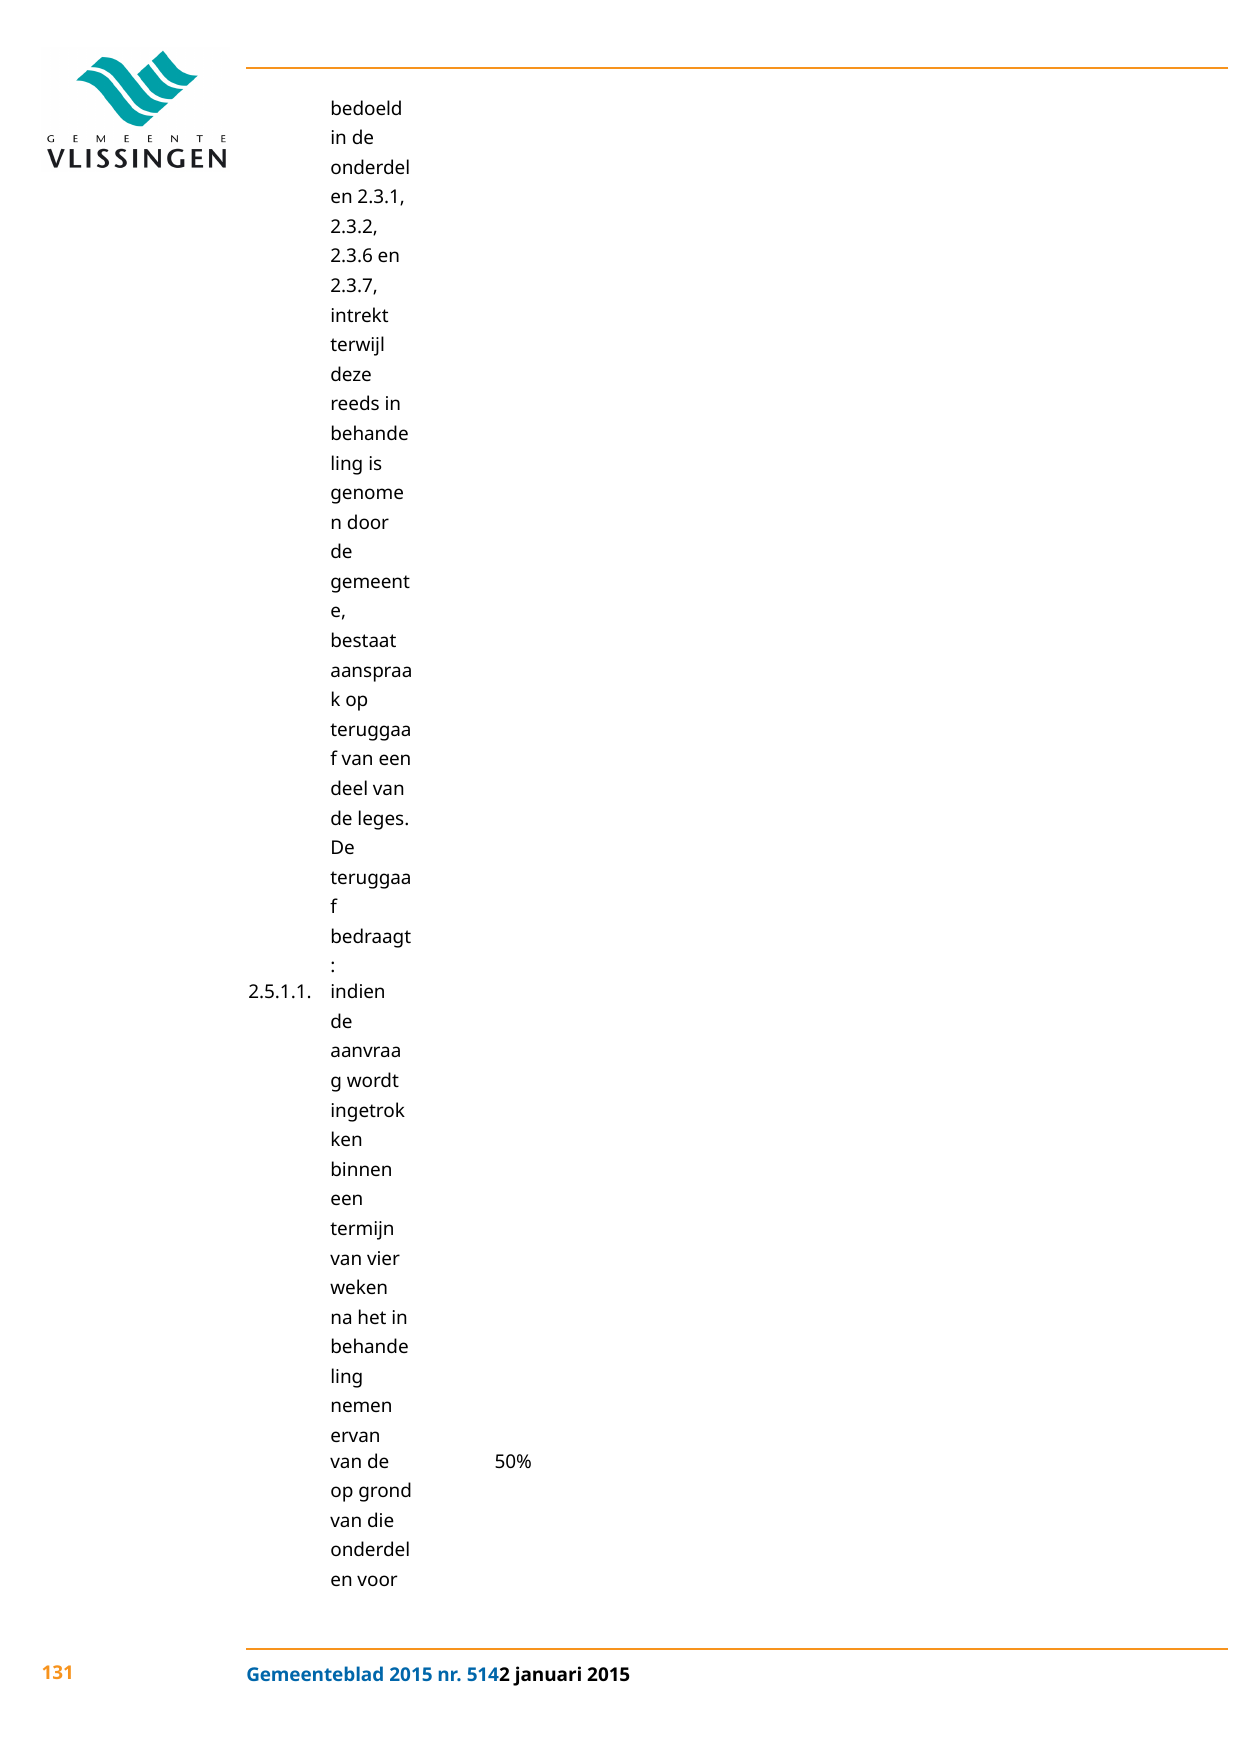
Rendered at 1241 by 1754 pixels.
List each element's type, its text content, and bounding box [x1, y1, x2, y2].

table_cell [577, 95, 659, 978]
table_cell [659, 95, 741, 978]
table_cell indien de aanvraag wordt ingetrokken binnen een termijn van vier weken na het in behandeling nemen ervan [330, 979, 412, 1448]
table_cell [905, 979, 987, 1448]
table_cell [577, 1448, 659, 1592]
table_cell [741, 1448, 823, 1592]
table_cell [412, 95, 494, 978]
picture [41, 47, 231, 172]
table_cell [823, 979, 905, 1448]
table_cell [741, 95, 823, 978]
table_cell [659, 1448, 741, 1592]
table_cell [248, 95, 330, 978]
table_cell bedoeld in de onderdelen 2.3.1, 2.3.2, 2.3.6 en 2.3.7, intrekt terwijl deze reeds in behandeling is genomen door de gemeente, bestaat aanspraak op teruggaaf van een deel van de leges. De teruggaaf bedraagt: [330, 95, 412, 978]
table_cell [659, 979, 741, 1448]
table_cell [905, 95, 987, 978]
table_cell [987, 95, 1069, 978]
table_cell [987, 1448, 1069, 1592]
table_cell [248, 1448, 330, 1592]
table_cell [494, 979, 577, 1448]
table_cell [823, 1448, 905, 1592]
table_cell 2.5.1.1. [248, 979, 330, 1448]
table_cell [1069, 95, 1152, 978]
table_cell [1069, 979, 1152, 1448]
table_cell van de op grond van die onderdelen voor [330, 1448, 412, 1592]
table_cell [412, 979, 494, 1448]
table_cell [494, 95, 577, 978]
table_cell [987, 979, 1069, 1448]
table_cell 50% [494, 1448, 577, 1592]
table_cell [412, 1448, 494, 1592]
table_cell [741, 979, 823, 1448]
table_cell [823, 95, 905, 978]
table_cell [905, 1448, 987, 1592]
table_cell [577, 979, 659, 1448]
table_cell [1069, 1448, 1152, 1592]
